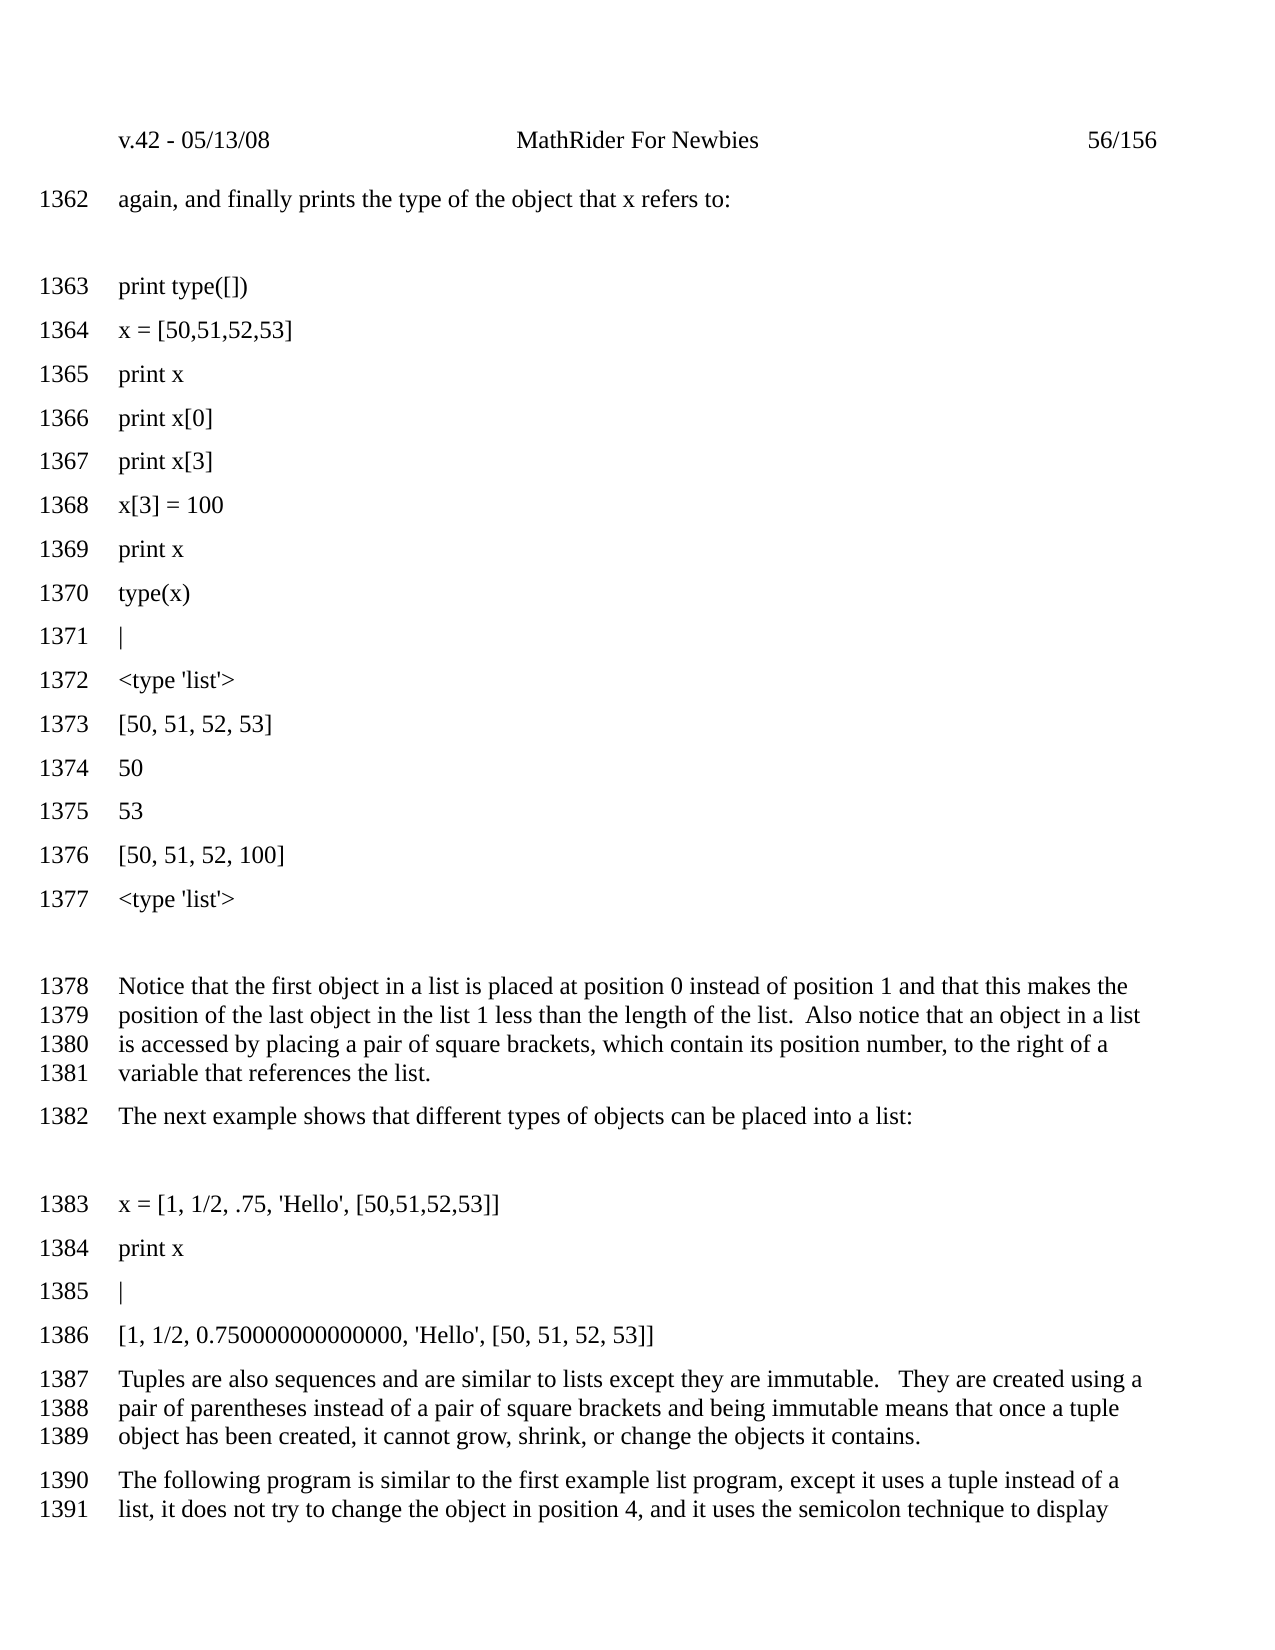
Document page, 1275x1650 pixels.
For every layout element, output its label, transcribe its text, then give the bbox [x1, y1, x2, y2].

text type(x) [118, 578, 1157, 606]
text <type 'list'> [118, 665, 1157, 694]
text The following program is similar to the first example list program, except it uses a tuple instead of a list, it does not try to change the object in position 4, and it uses the semicolon technique to display [118, 1465, 1157, 1523]
text [50, 51, 52, 53] [118, 709, 1157, 738]
text print x[0] [118, 403, 1157, 431]
text 53 [118, 796, 1157, 825]
text Tuples are also sequences and are similar to lists except they are immutable. They are created using a pair of parentheses instead of a pair of square brackets and being immutable means that once a tuple object has been created, it cannot grow, shrink, or change the objects it contains. [118, 1364, 1157, 1450]
text | [118, 621, 1157, 650]
text print x [118, 1233, 1157, 1261]
text [1, 1/2, 0.750000000000000, 'Hello', [50, 51, 52, 53]] [118, 1320, 1157, 1349]
text x[3] = 100 [118, 490, 1157, 519]
text x = [50,51,52,53] [118, 315, 1157, 344]
text print x [118, 359, 1157, 388]
text print x[3] [118, 446, 1157, 475]
text <type 'list'> [118, 884, 1157, 913]
text print type([]) [118, 271, 1157, 300]
text | [118, 1276, 1157, 1305]
text [50, 51, 52, 100] [118, 840, 1157, 869]
text x = [1, 1/2, .75, 'Hello', [50,51,52,53]] [118, 1189, 1157, 1218]
text print x [118, 534, 1157, 563]
text 50 [118, 753, 1157, 781]
text again, and finally prints the type of the object that x refers to: [118, 184, 1157, 213]
text Notice that the first object in a list is placed at position 0 instead of position 1 and that this makes the position of the last object in the list 1 less than the length of the list. Also notice that an object in a list is accessed by placing a pair of square brackets, which contain its position number, to the right of a variable that references the list. [118, 971, 1157, 1086]
text The next example shows that different types of objects can be placed into a list: [118, 1101, 1157, 1130]
